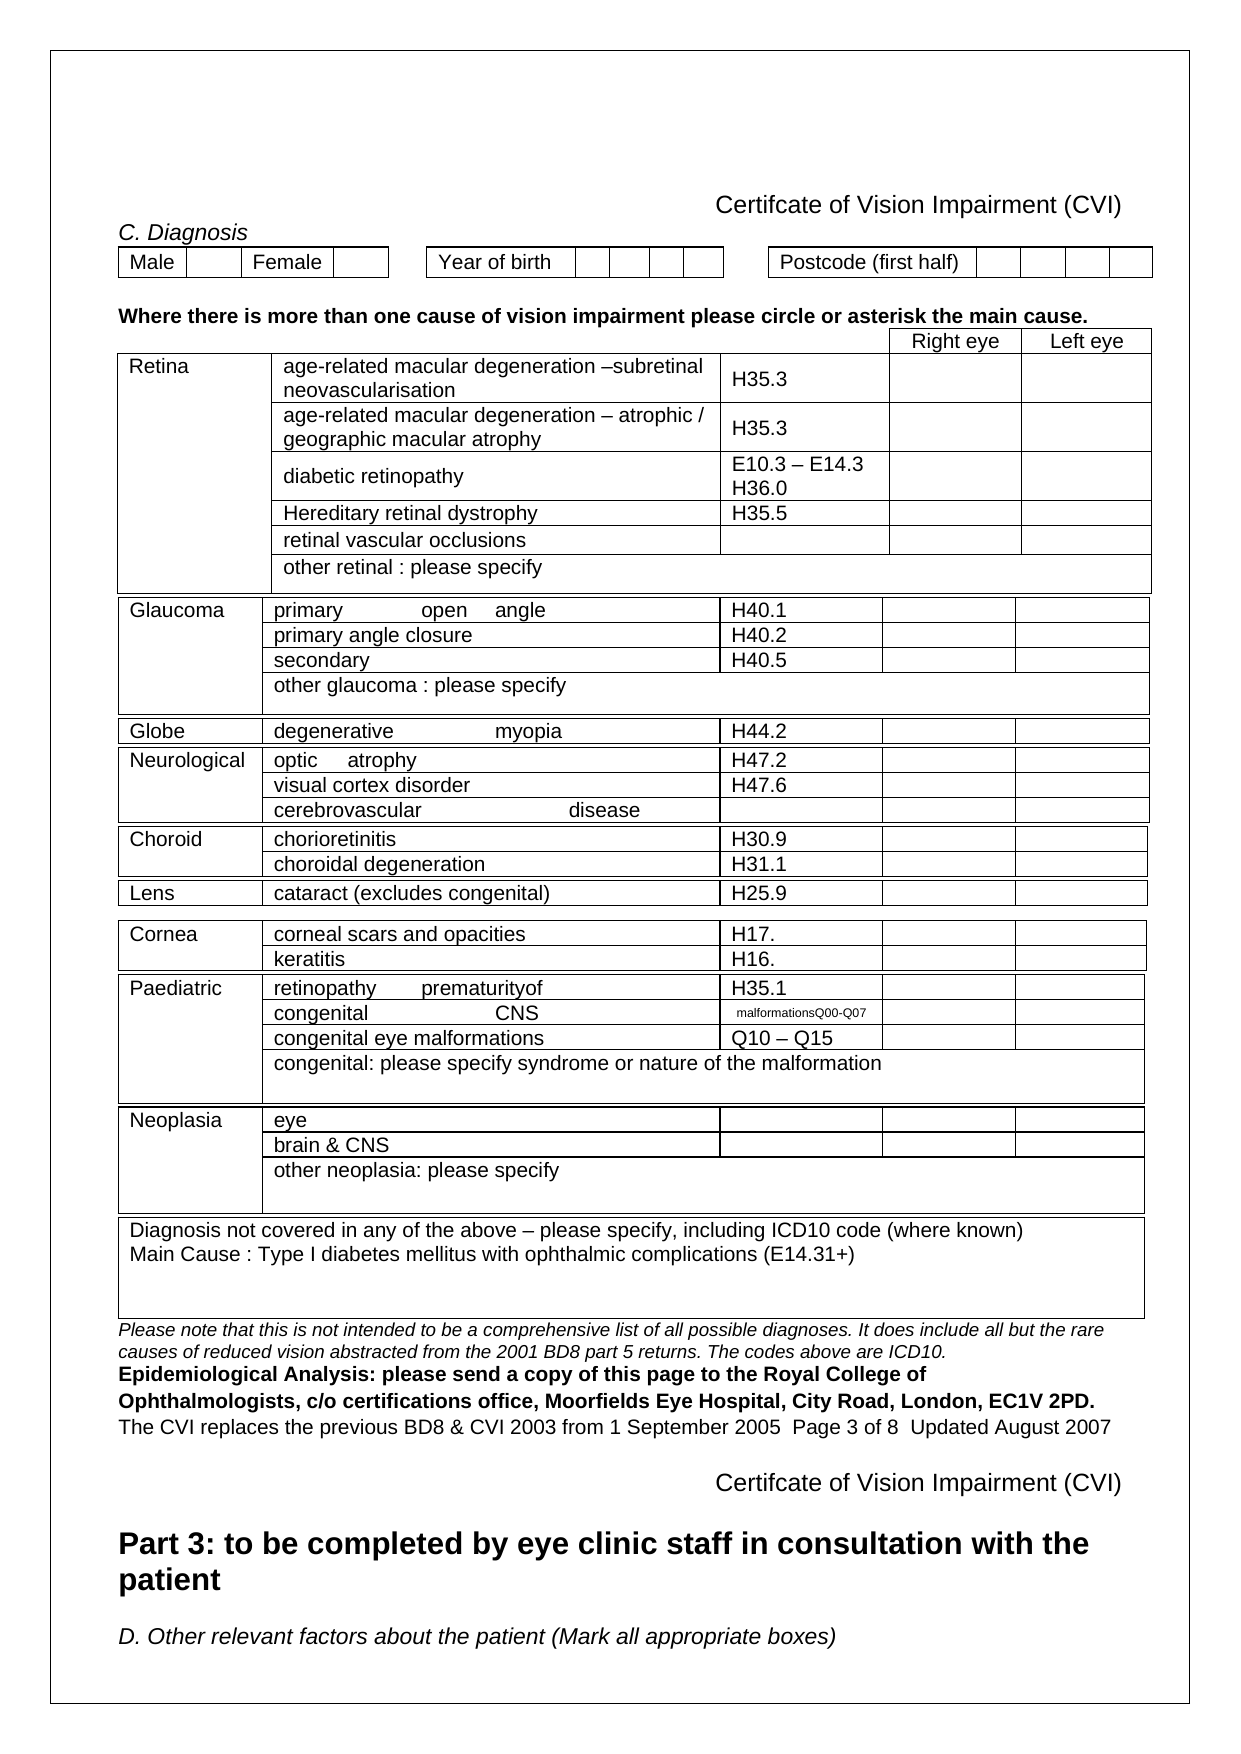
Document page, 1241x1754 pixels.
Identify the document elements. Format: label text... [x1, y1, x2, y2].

table_header retinopathy prematurityof [263, 975, 719, 999]
table_cell [890, 403, 1021, 451]
table_header chorioretinitis [263, 827, 719, 851]
table_cell [1016, 798, 1149, 822]
table_cell H40.5 [721, 648, 882, 672]
table_header [610, 248, 649, 277]
table_cell diabetic retinopathy [272, 452, 720, 500]
table_cell [883, 852, 1015, 876]
table_header Year of birth [427, 248, 575, 277]
table_header [883, 598, 1015, 622]
table_cell brain & CNS [263, 1133, 719, 1156]
table_header [883, 748, 1015, 772]
table_cell keratitis [263, 946, 719, 970]
table_header Paediatric [119, 975, 262, 1102]
table_header [576, 248, 609, 277]
table_header degenerative myopia [263, 719, 719, 743]
table_header H17. [721, 921, 882, 945]
table_cell other glaucoma : please specify [263, 673, 1149, 714]
table_cell [1022, 501, 1151, 525]
table_cell [890, 526, 1021, 554]
table_header [684, 248, 723, 277]
text D. Other relevant factors about the patient (Mark all appropriate boxes) [118, 1623, 1122, 1650]
table_header Choroid [119, 827, 262, 876]
table_header [272, 328, 720, 353]
table_header [721, 1108, 882, 1131]
table_header [1021, 248, 1065, 277]
table_header [883, 921, 1015, 945]
table_cell malformationsQ00-Q07 [721, 1000, 882, 1024]
table_header Neurological [119, 748, 262, 822]
table_cell H35.3 [721, 354, 889, 402]
table_cell [883, 798, 1015, 822]
table_cell congenital eye malformations [263, 1025, 719, 1049]
table_cell H35.3 [721, 403, 889, 451]
table_header [1016, 598, 1149, 622]
table_header [1016, 748, 1149, 772]
table_cell [883, 648, 1015, 672]
table_header Neoplasia [119, 1108, 262, 1213]
table_cell H31.1 [721, 852, 882, 876]
table_cell choroidal degeneration [263, 852, 719, 876]
table_cell [883, 1025, 1015, 1049]
table_header [1016, 975, 1144, 999]
table_cell congenital: please specify syndrome or nature of the malformation [263, 1050, 1144, 1102]
table_cell [1016, 852, 1147, 876]
table_header [720, 328, 889, 353]
table_cell secondary [263, 648, 719, 672]
table_cell [883, 1000, 1015, 1024]
table_header [883, 719, 1015, 743]
table_header [977, 248, 1020, 277]
table_cell [883, 623, 1015, 647]
table_cell [1016, 1000, 1144, 1024]
table_cell Retina [118, 354, 271, 593]
table_header cataract (excludes congenital) [263, 881, 719, 905]
table_header [1016, 1108, 1144, 1131]
table_cell [721, 1133, 882, 1156]
table_header Female [242, 248, 333, 277]
table_cell age-related macular degeneration –subretinal neovascularisation [272, 354, 720, 402]
table_header [883, 1108, 1015, 1131]
text The CVI replaces the previous BD8 & CVI 2003 from 1 September 2005 Page 3 of 8 Updated August 2007 [118, 1415, 1122, 1439]
table_cell other neoplasia: please specify [263, 1158, 1144, 1213]
table_cell Main Cause : Type I diabetes mellitus with ophthalmic complications (E14.31+) [119, 1242, 1144, 1318]
table_header Glaucoma [119, 598, 262, 714]
table_cell [1016, 623, 1149, 647]
table_cell [883, 773, 1015, 797]
table_cell visual cortex disorder [263, 773, 719, 797]
table_cell [1022, 452, 1151, 500]
table_cell [721, 526, 889, 554]
table_header [334, 248, 388, 277]
table_cell cerebrovascular disease [263, 798, 719, 822]
table_cell Q10 – Q15 [721, 1025, 882, 1049]
table_header H47.2 [721, 748, 882, 772]
table_cell H40.2 [721, 623, 882, 647]
table_header [883, 975, 1015, 999]
table_header H30.9 [721, 827, 882, 851]
table_header Cornea [119, 921, 262, 970]
table_header Globe [119, 719, 262, 743]
table_header Lens [119, 881, 262, 905]
table_header primary open angle [263, 598, 719, 622]
table_header H44.2 [721, 719, 882, 743]
text Certifcate of Vision Impairment (CVI) [118, 1468, 1122, 1496]
table_cell H47.6 [721, 773, 882, 797]
table_header Male [119, 248, 186, 277]
text Epidemiological Analysis: please send a copy of this page to the Royal College of Ophthalmologists, c/o certifications office, Moorfields Eye Hospital, City Road, London, EC1V 2PD. [118, 1362, 1112, 1412]
table_cell [1016, 1025, 1144, 1049]
table_cell H35.5 [721, 501, 889, 525]
table_header [1110, 248, 1152, 277]
table_cell [883, 1133, 1015, 1156]
table_header [883, 881, 1015, 905]
table_header H40.1 [721, 598, 882, 622]
table_cell [1016, 648, 1149, 672]
table_cell [1016, 1133, 1144, 1156]
table_header Left eye [1022, 329, 1151, 353]
table_header H25.9 [721, 881, 882, 905]
table_header [389, 246, 426, 277]
table_cell primary angle closure [263, 623, 719, 647]
table_header [1016, 881, 1147, 905]
table_cell [1016, 946, 1146, 970]
table_header optic atrophy [263, 748, 719, 772]
table_cell [890, 354, 1021, 402]
table_cell [1022, 526, 1151, 554]
table_cell [1022, 354, 1151, 402]
table_header Right eye [890, 329, 1021, 353]
table_cell age-related macular degeneration – atrophic / geographic macular atrophy [272, 403, 720, 451]
table_header [883, 827, 1015, 851]
table_cell [890, 501, 1021, 525]
table_header [724, 246, 768, 277]
table_header [1066, 248, 1109, 277]
table_cell Hereditary retinal dystrophy [272, 501, 720, 525]
text Part 3: to be completed by eye clinic staff in consultation with the patient [118, 1525, 1122, 1597]
table_cell H16. [721, 946, 882, 970]
table_header Diagnosis not covered in any of the above – please specify, including ICD10 code (where known) [119, 1218, 1144, 1242]
table_cell [1016, 773, 1149, 797]
table_header [1016, 719, 1149, 743]
table_cell other retinal : please specify [272, 555, 1151, 593]
table_header Postcode (first half) [769, 248, 976, 277]
table_cell [883, 946, 1015, 970]
table_header [1016, 921, 1146, 945]
text Certifcate of Vision Impairment (CVI) [118, 190, 1122, 218]
text C. Diagnosis [118, 218, 1122, 246]
table_cell congenital CNS [263, 1000, 719, 1024]
table_cell [890, 452, 1021, 500]
table_cell [1022, 403, 1151, 451]
table_header [117, 328, 272, 353]
table_header [187, 248, 241, 277]
table_cell retinal vascular occlusions [272, 526, 720, 554]
table_header corneal scars and opacities [263, 921, 719, 945]
table_header H35.1 [721, 975, 882, 999]
text Where there is more than one cause of vision impairment please circle or asterisk the main cause. [118, 304, 1122, 328]
text Please note that this is not intended to be a comprehensive list of all possible diagnoses. It does include all but the rare causes of reduced vision abstracted from the 2001 BD8 part 5 returns. The codes above are ICD10. [118, 1319, 1122, 1362]
table_header eye [263, 1108, 719, 1131]
table_cell E10.3 – E14.3 H36.0 [721, 452, 889, 500]
table_cell [721, 798, 882, 822]
table_header [1016, 827, 1147, 851]
table_header [650, 248, 683, 277]
